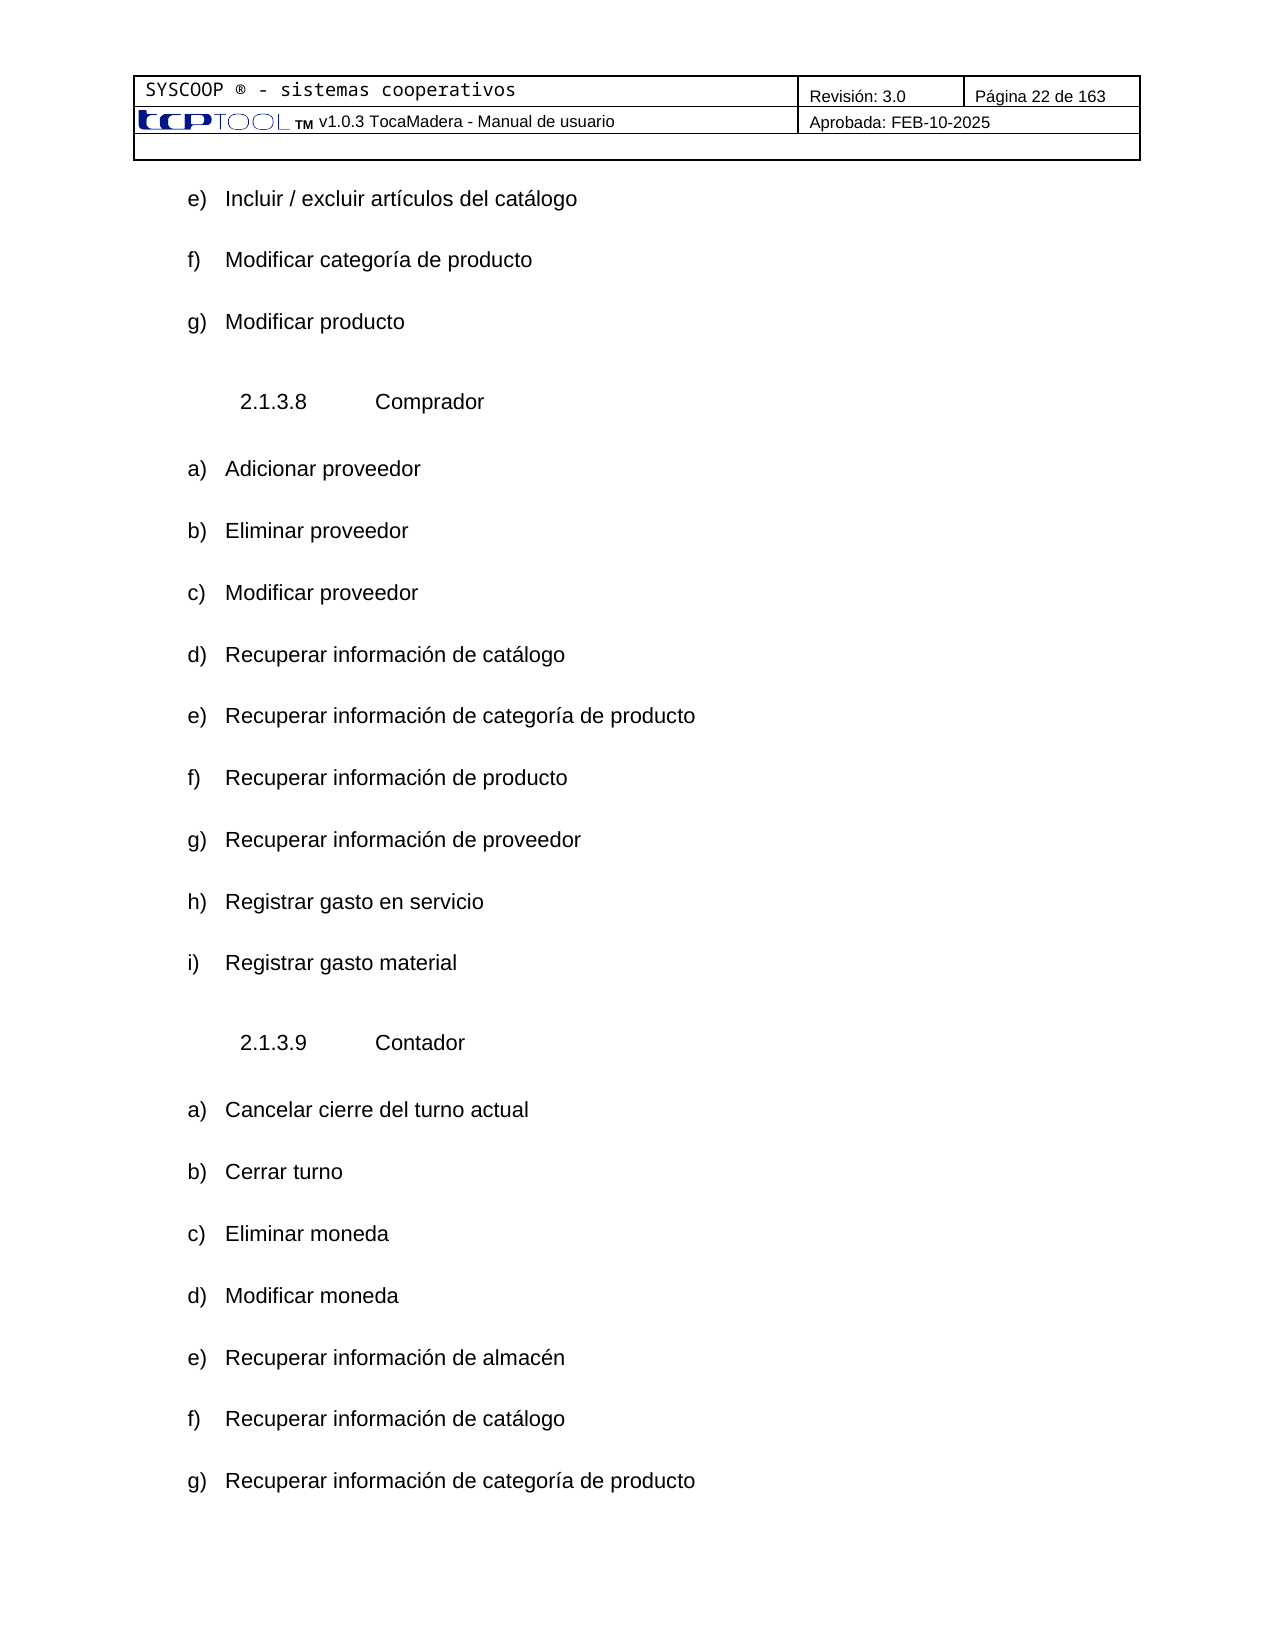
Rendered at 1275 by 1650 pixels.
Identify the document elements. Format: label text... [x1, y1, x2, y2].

list Eliminar proveedor [187, 518, 1125, 543]
list Recuperar información de almacén [187, 1344, 1125, 1369]
list Cancelar cierre del turno actual [187, 1097, 1125, 1122]
list Adicionar proveedor [187, 456, 1125, 481]
list Modificar moneda [187, 1283, 1125, 1308]
list Modificar categoría de producto [187, 247, 1125, 273]
list Recuperar información de catálogo [187, 641, 1125, 667]
list Incluir / excluir artículos del catálogo [187, 186, 1125, 211]
list Eliminar moneda [187, 1221, 1125, 1246]
list Recuperar información de catálogo [187, 1406, 1125, 1431]
list Modificar producto [187, 309, 1125, 334]
list Modificar proveedor [187, 580, 1125, 605]
list Registrar gasto material [187, 950, 1125, 976]
list Registrar gasto en servicio [187, 888, 1125, 914]
list Cerrar turno [187, 1159, 1125, 1184]
subtitle Comprador [240, 389, 1125, 414]
subtitle Contador [240, 1030, 1125, 1055]
picture [138, 110, 290, 130]
list Recuperar información de categoría de producto [187, 1468, 1125, 1493]
list Recuperar información de producto [187, 765, 1125, 790]
list Recuperar información de categoría de producto [187, 703, 1125, 728]
list Recuperar información de proveedor [187, 827, 1125, 852]
